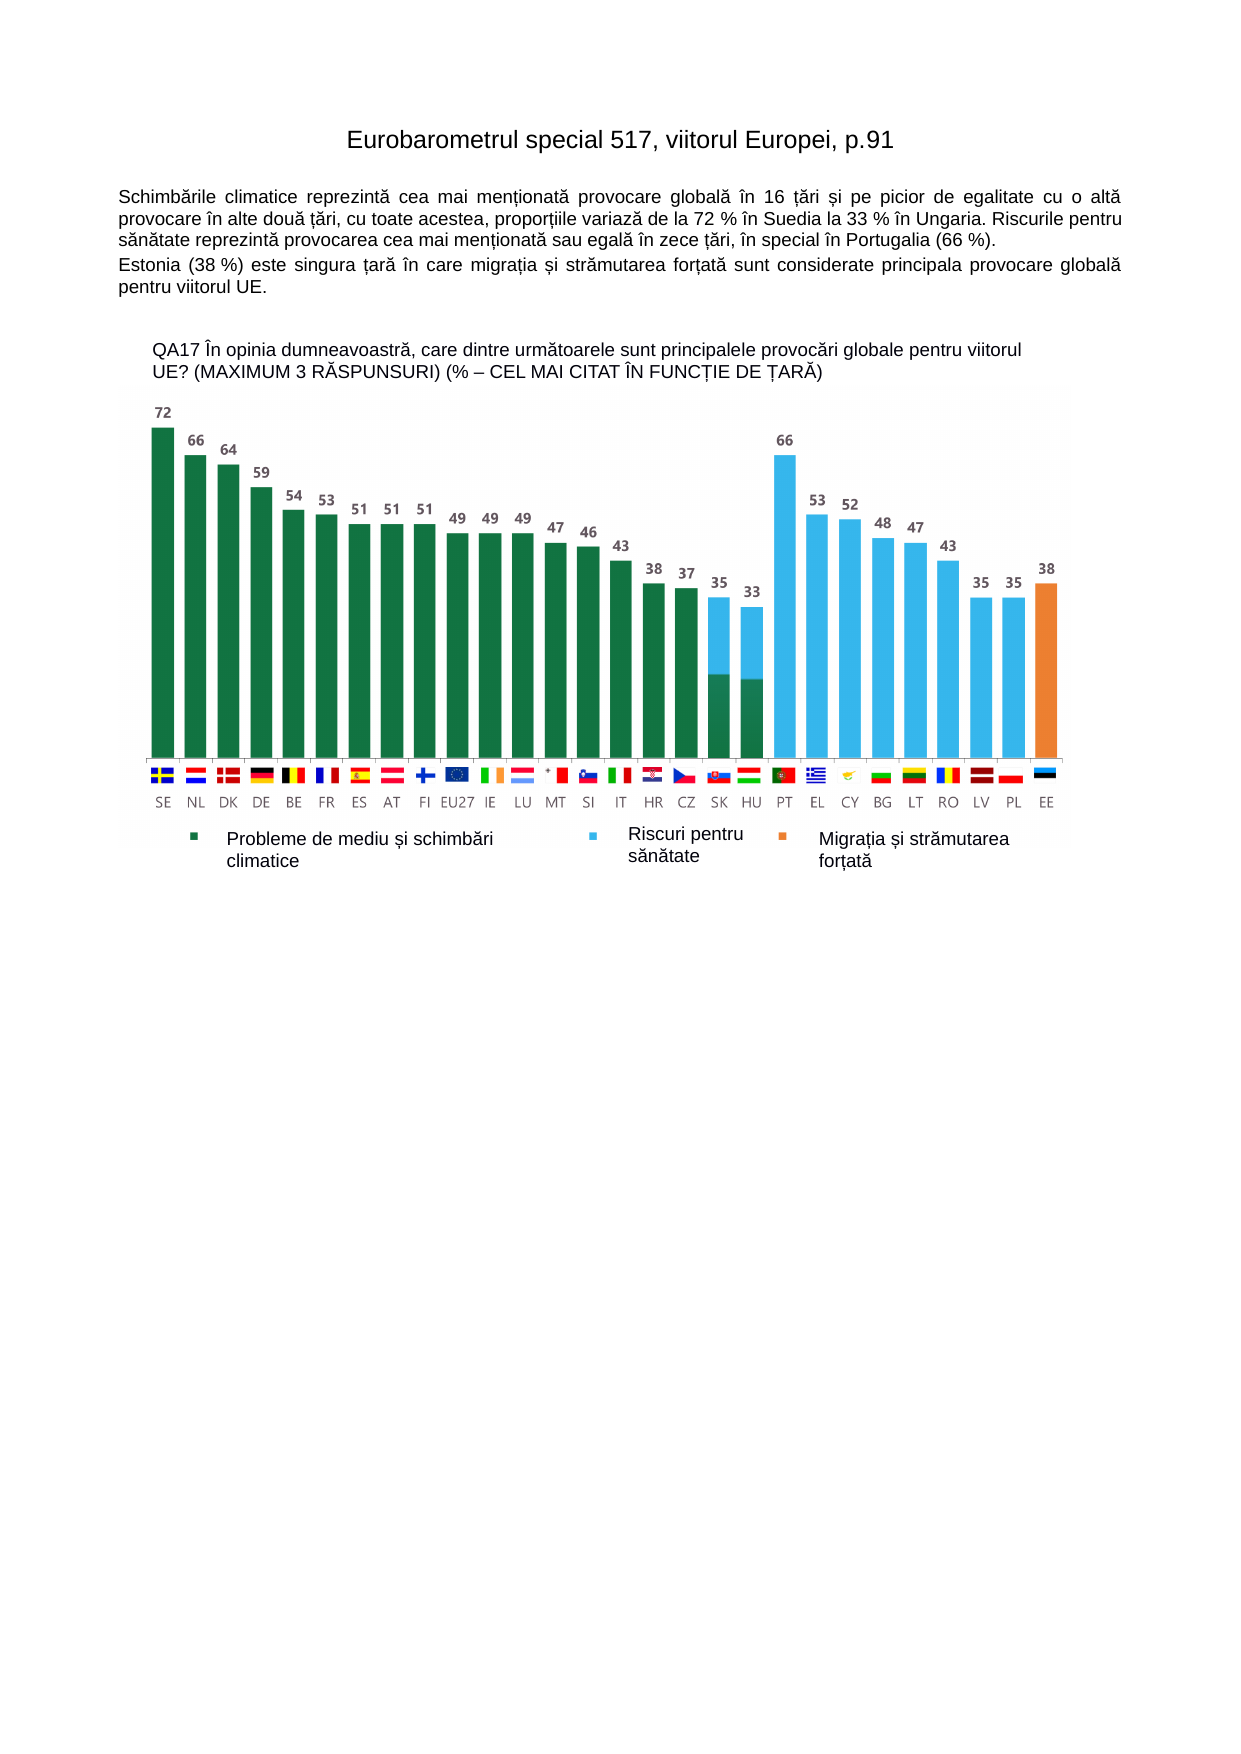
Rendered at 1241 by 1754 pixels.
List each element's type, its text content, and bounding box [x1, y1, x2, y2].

text Schimbările climatice reprezintă cea mai menționată provocare globală în 16 țări și pe picior de egalitate cu o altă provocare în alte două țări, cu toate acestea, proporțiile variază de la 72 % în Suedia la 33 % în Ungaria. Riscurile pentru sănătate reprezintă provocarea cea mai menționată sau egală în zece țări, în special în Portugalia (66 %). [118, 186, 1122, 251]
picture [118, 385, 1071, 848]
text Estonia (38 %) este singura țară în care migrația și strămutarea forțată sunt considerate principala provocare globală pentru viitorul UE. [118, 254, 1122, 297]
